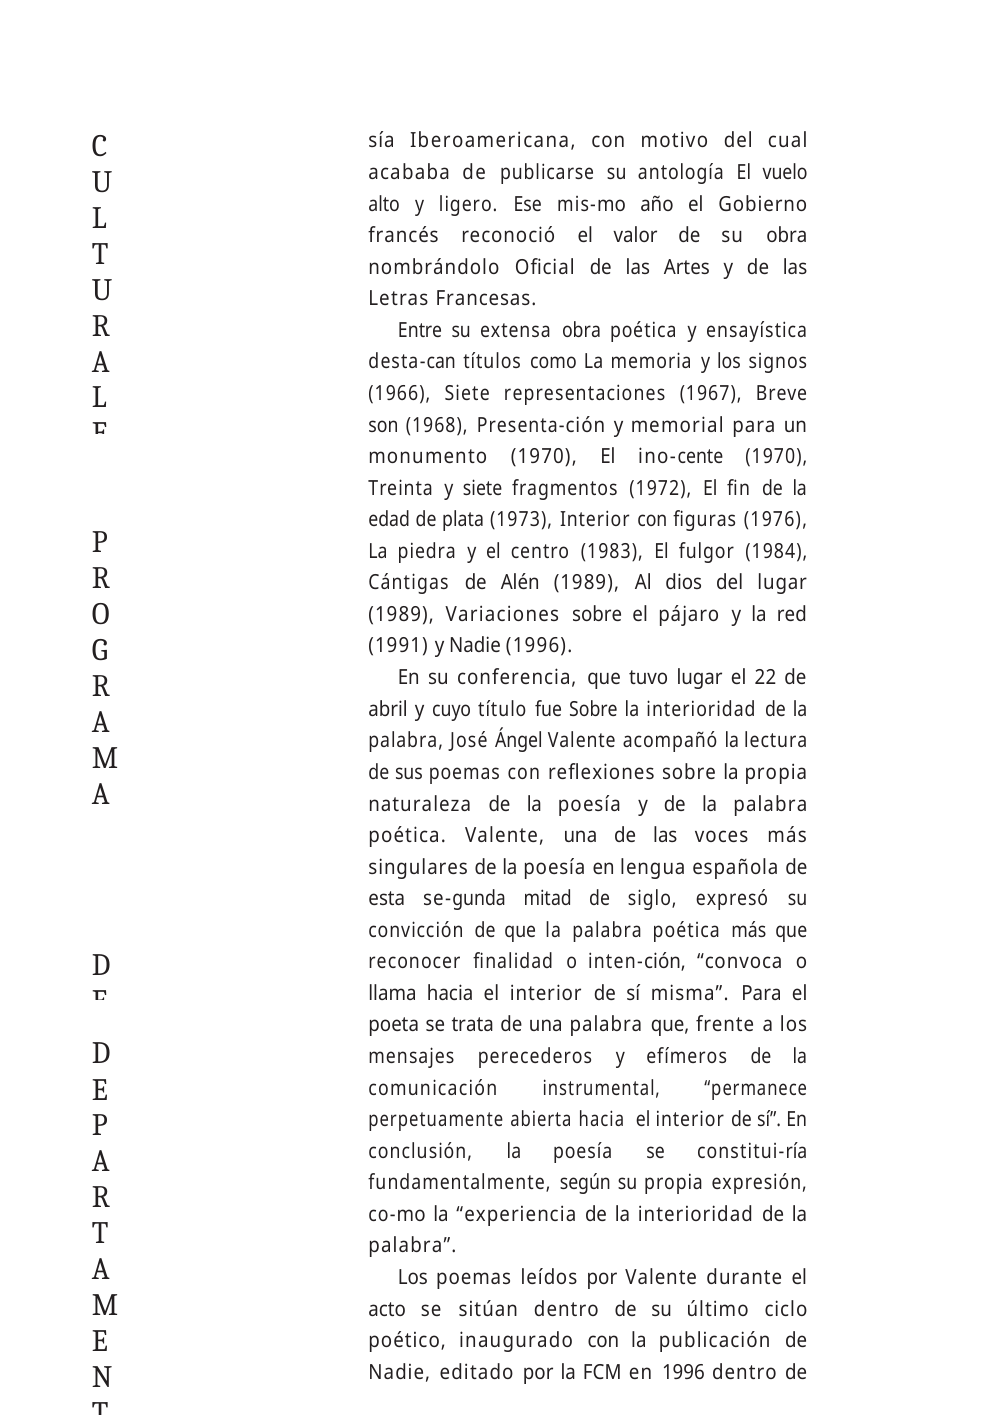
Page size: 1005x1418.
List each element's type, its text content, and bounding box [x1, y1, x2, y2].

text En su conferencia, que tuvo lugar el 22 de abril y cuyo título fue Sobre la interioridad de la palabra, José Ángel Valente acompañó la lectura de sus poemas con reflexiones sobre la propia naturaleza de la poesía y de la palabra poética. Valente, una de las voces más singulares de la poesía en lengua española de esta se-gunda mitad de siglo, expresó su convicción de que la palabra poética más que reconocer finalidad o inten-ción, “convoca o llama hacia el interior de sí misma”. Para el poeta se trata de una palabra que, frente a los mensajes perecederos y efímeros de la comunicación instrumental, “permanece perpetuamente abierta hacia el interior de sí”. En conclusión, la poesía se constitui-ría fundamentalmente, según su propia expresión, co-mo la “experiencia de la interioridad de la palabra”. [368, 662, 807, 1259]
text [89, 126, 130, 433]
text sía Iberoamericana, con motivo del cual acababa de publicarse su antología El vuelo alto y ligero. Ese mis-mo año el Gobierno francés reconoció el valor de su obra nombrándolo Oficial de las Artes y de las Letras Francesas. [368, 126, 807, 312]
text P R O G R A M A S [92, 524, 130, 807]
text C U L T U R A L E S [92, 128, 130, 433]
text Los poemas leídos por Valente durante el acto se sitúan dentro de su último ciclo poético, inaugurado con la publicación de Nadie, editado por la FCM en 1996 dentro de [368, 1262, 807, 1386]
text [89, 523, 130, 807]
text D E P A R T A M E N T O [92, 1036, 130, 1415]
text D E [97, 956, 106, 973]
text Entre su extensa obra poética y ensayística desta-can títulos como La memoria y los signos (1966), Siete representaciones (1967), Breve son (1968), Presenta-ción y memorial para un monumento (1970), El ino-cente (1970), Treinta y siete fragmentos (1972), El fin de la edad de plata (1973), Interior con figuras (1976), La piedra y el centro (1983), El fulgor (1984), Cántigas de Alén (1989), Al dios del lugar (1989), Variaciones sobre el pájaro y la red (1991) y Nadie (1996). [368, 315, 807, 659]
text D E [92, 947, 130, 999]
